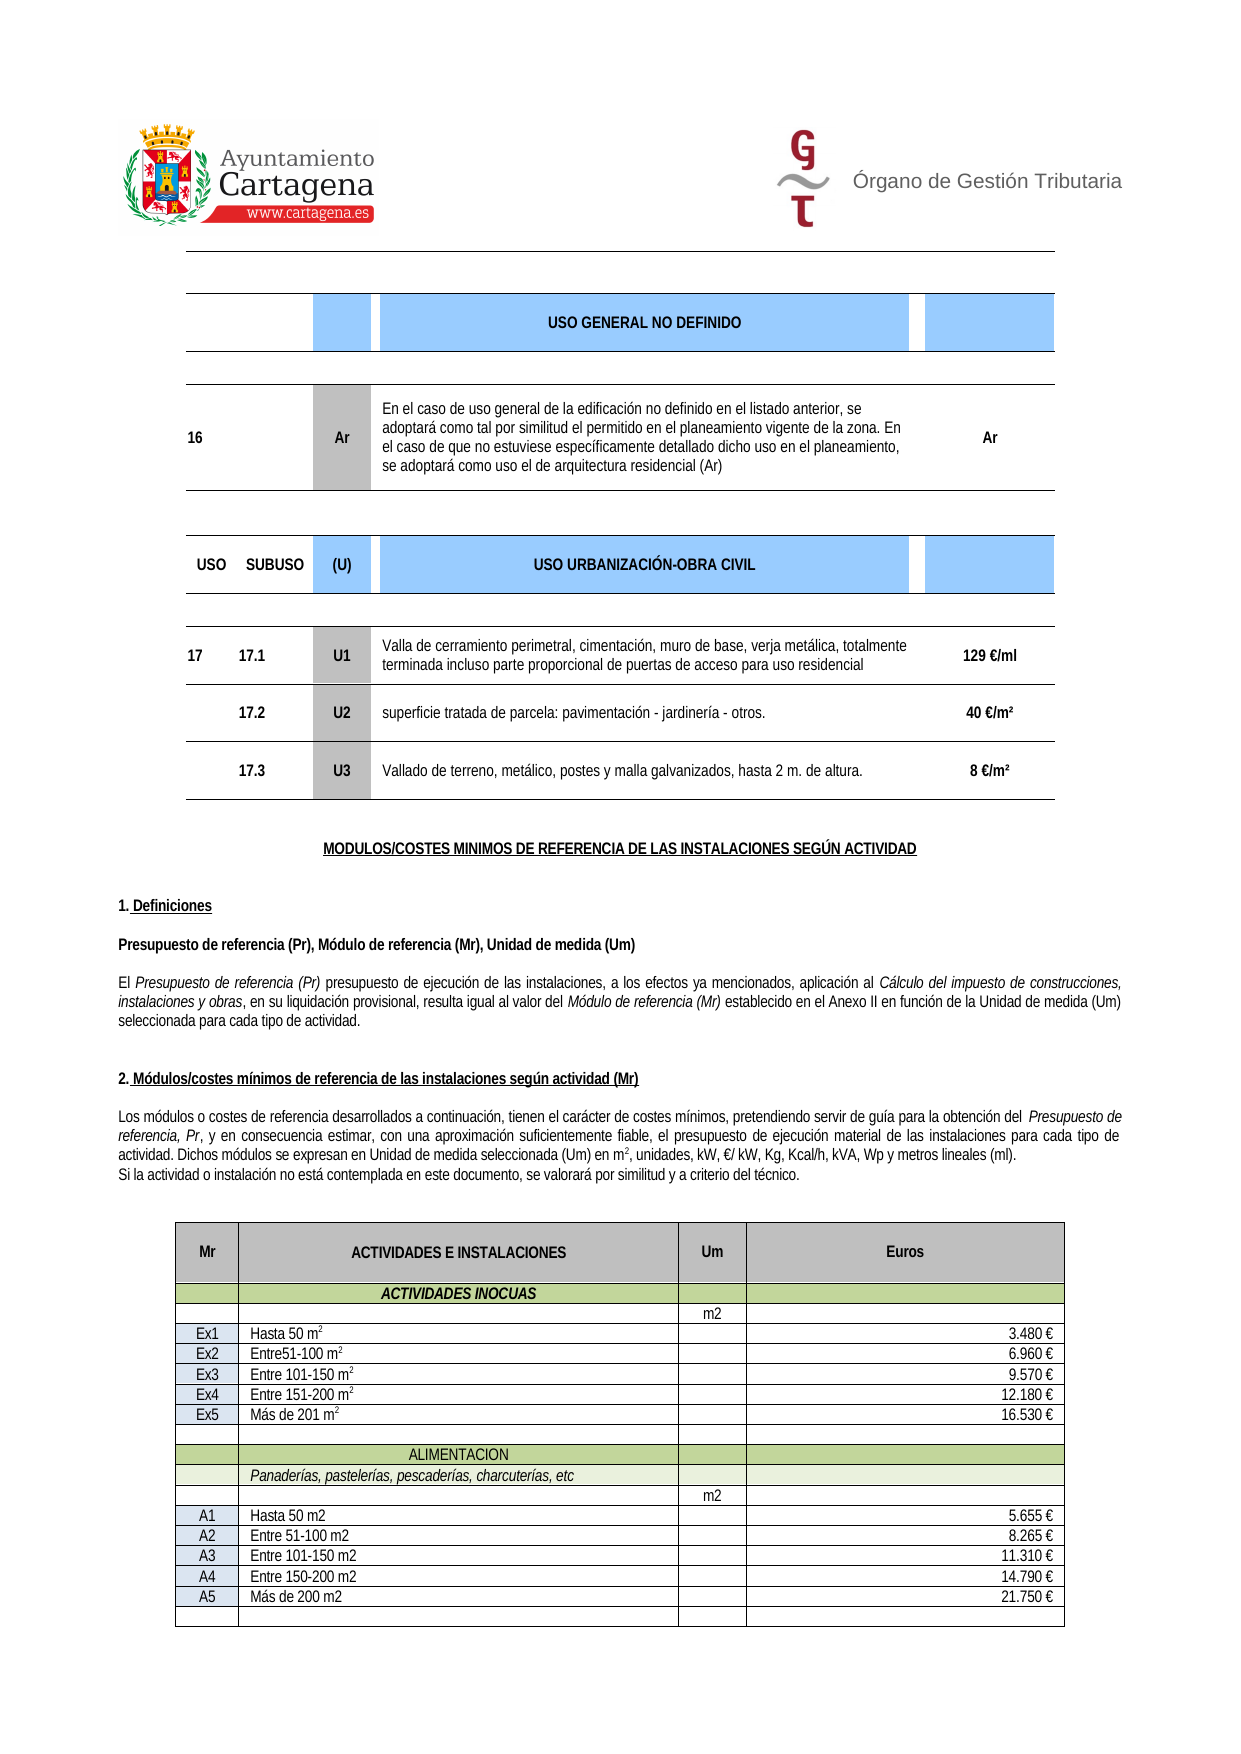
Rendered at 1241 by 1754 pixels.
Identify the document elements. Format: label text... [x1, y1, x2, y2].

table_cell 40 €/m² [925, 685, 1054, 741]
table_cell 14.790 € [747, 1566, 1064, 1586]
table_cell [237, 352, 313, 383]
table_cell 16.530 € [747, 1405, 1064, 1424]
table_cell A5 [176, 1587, 238, 1606]
table_cell [176, 1304, 238, 1323]
table_cell [176, 1284, 238, 1303]
text El Presupuesto de referencia (Pr) presupuesto de ejecución de las instalaciones, a los efectos ya mencionados, aplicación al Cálculo del impuesto de construcciones, instalaciones y obras, en su liquidación provisional, resulta igual al valor del Módulo de referencia (Mr) establecido en el Anexo II en función de la Unidad de medida (Um) seleccionada para cada tipo de actividad. [118, 973, 1122, 1030]
table_cell [239, 1486, 678, 1505]
table_cell [239, 1607, 678, 1626]
table_cell U2 [313, 685, 371, 741]
table_cell 17.1 [237, 627, 313, 683]
table_cell [313, 594, 371, 626]
table_cell Ex5 [176, 1405, 238, 1424]
table_cell Hasta 50 m2 [239, 1506, 678, 1525]
table_cell [747, 1425, 1064, 1444]
table_cell superficie tratada de parcela: pavimentación - jardinería - otros. [380, 685, 909, 741]
table_cell Panaderías, pastelerías, pescaderías, charcuterías, etc [239, 1465, 678, 1484]
table_cell A3 [176, 1546, 238, 1565]
table_cell [747, 1304, 1064, 1323]
table_cell [909, 685, 925, 741]
table_cell [176, 1607, 238, 1626]
table_cell Ex1 [176, 1324, 238, 1343]
table_cell Ar [925, 385, 1054, 490]
table_cell Ex3 [176, 1364, 238, 1383]
table_cell [186, 352, 237, 383]
table_header ACTIVIDADES E INSTALACIONES [239, 1223, 678, 1282]
table_cell [371, 385, 380, 490]
table_cell [679, 1445, 746, 1464]
table_cell 21.750 € [747, 1587, 1064, 1606]
table_cell [237, 385, 313, 490]
table_cell [679, 1526, 746, 1545]
table_cell [237, 252, 313, 293]
table_cell [679, 1364, 746, 1383]
table_cell [747, 1465, 1064, 1484]
table_cell [313, 352, 371, 383]
table_cell [186, 742, 237, 799]
table_cell [186, 594, 237, 626]
table_cell [371, 594, 380, 626]
table_cell [909, 252, 925, 293]
text 2. Módulos/costes mínimos de referencia de las instalaciones según actividad (Mr) [118, 1068, 1122, 1088]
table_cell [371, 352, 380, 383]
table_cell ALIMENTACION [239, 1445, 678, 1464]
table_cell 3.480 € [747, 1324, 1064, 1343]
table_cell [371, 536, 380, 593]
table_cell [239, 1304, 678, 1323]
table_cell Entre 150-200 m2 [239, 1566, 678, 1586]
table_cell [925, 252, 1054, 293]
table_cell A2 [176, 1526, 238, 1545]
table_cell [176, 1486, 238, 1505]
table_cell 6.960 € [747, 1344, 1064, 1363]
table_cell [925, 594, 1054, 626]
table_cell 16 [186, 385, 237, 490]
table_cell [313, 491, 371, 535]
table_cell A1 [176, 1506, 238, 1525]
table_cell [925, 352, 1054, 383]
table_cell USO GENERAL NO DEFINIDO [380, 294, 909, 351]
table_cell 5.655 € [747, 1506, 1064, 1525]
table_cell [237, 491, 313, 535]
table_cell [747, 1607, 1064, 1626]
table_cell Ex2 [176, 1344, 238, 1363]
table_cell [747, 1486, 1064, 1505]
table_header Mr [176, 1223, 238, 1282]
table_cell [909, 294, 925, 351]
table_cell [371, 491, 380, 535]
table_cell Ar [313, 385, 371, 490]
table_cell 17 [186, 627, 237, 683]
table_cell [380, 252, 909, 293]
table_cell [239, 1425, 678, 1444]
table_cell [371, 294, 380, 351]
table_cell [186, 685, 237, 741]
table_cell [679, 1344, 746, 1363]
table_cell ACTIVIDADES INOCUAS [239, 1284, 678, 1303]
table_cell [925, 536, 1054, 593]
table_cell m2 [679, 1486, 746, 1505]
table_cell [679, 1546, 746, 1565]
table_cell Más de 200 m2 [239, 1587, 678, 1606]
table_cell [371, 685, 380, 741]
table_cell SUBUSO [237, 536, 313, 593]
table_cell [380, 594, 909, 626]
table_cell m2 [679, 1304, 746, 1323]
table_cell USO [186, 536, 237, 593]
table_cell [679, 1587, 746, 1606]
table_header Euros [747, 1223, 1064, 1282]
table_cell Hasta 50 m2 [239, 1324, 678, 1343]
table_cell 8.265 € [747, 1526, 1064, 1545]
table_cell [679, 1284, 746, 1303]
table_cell [747, 1284, 1064, 1303]
table_cell [371, 742, 380, 799]
table_cell Entre 101-150 m2 [239, 1546, 678, 1565]
table_header Um [679, 1223, 746, 1282]
text 1. Definiciones [118, 896, 1122, 915]
table_cell [679, 1425, 746, 1444]
table_cell [909, 627, 925, 683]
table_cell [237, 594, 313, 626]
table_cell [679, 1324, 746, 1343]
table_cell [909, 352, 925, 383]
table_cell Valla de cerramiento perimetral, cimentación, muro de base, verja metálica, totalmente terminada incluso parte proporcional de puertas de acceso para uso residencial [380, 627, 909, 683]
table_cell [909, 742, 925, 799]
table_cell [176, 1465, 238, 1484]
table_cell Ex4 [176, 1385, 238, 1404]
table_cell [380, 352, 909, 383]
table_cell Entre 151-200 m2 [239, 1385, 678, 1404]
text Si la actividad o instalación no está contemplada en este documento, se valorará por similitud y a criterio del técnico. [118, 1164, 1122, 1183]
table_cell U3 [313, 742, 371, 799]
table_cell Vallado de terreno, metálico, postes y malla galvanizados, hasta 2 m. de altura. [380, 742, 909, 799]
table_cell [909, 536, 925, 593]
table_cell Entre51-100 m2 [239, 1344, 678, 1363]
table_cell [679, 1405, 746, 1424]
table_cell U1 [313, 627, 371, 683]
table_cell [176, 1445, 238, 1464]
table_cell [925, 491, 1054, 535]
table_cell 8 €/m² [925, 742, 1054, 799]
picture [117, 119, 379, 236]
table_cell [909, 385, 925, 490]
text MODULOS/COSTES MINIMOS DE REFERENCIA DE LAS INSTALACIONES SEGÚN ACTIVIDAD [118, 838, 1122, 858]
table_cell 17.2 [237, 685, 313, 741]
table_cell Más de 201 m2 [239, 1405, 678, 1424]
table_cell [313, 294, 371, 351]
table_cell [186, 294, 237, 351]
table_cell [313, 252, 371, 293]
table_cell [909, 594, 925, 626]
table_cell [371, 627, 380, 683]
table_cell 17.3 [237, 742, 313, 799]
table_cell [237, 294, 313, 351]
text Los módulos o costes de referencia desarrollados a continuación, tienen el carácter de costes mínimos, pretendiendo servir de guía para la obtención del Presupuesto de referencia, Pr, y en consecuencia estimar, con una aproximación suficientemente fiable, el presupuesto de ejecución material de las instalaciones para cada tipo de actividad. Dichos módulos se expresan en Unidad de medida seleccionada (Um) en m2, unidades, kW, €/ kW, Kg, Kcal/h, kVA, Wp y metros lineales (ml). [118, 1107, 1122, 1164]
table_cell [371, 252, 380, 293]
table_cell Entre 101-150 m2 [239, 1364, 678, 1383]
table_cell [186, 252, 237, 293]
table_cell 12.180 € [747, 1385, 1064, 1404]
table_cell [679, 1506, 746, 1525]
table_cell [925, 294, 1054, 351]
table_cell [176, 1425, 238, 1444]
table_cell [380, 491, 909, 535]
table_cell En el caso de uso general de la edificación no definido en el listado anterior, se adoptará como tal por similitud el permitido en el planeamiento vigente de la zona. En el caso de que no estuviese específicamente detallado dicho uso en el planeamiento, se adoptará como uso el de arquitectura residencial (Ar) [380, 385, 909, 490]
table_cell (U) [313, 536, 371, 593]
text Presupuesto de referencia (Pr), Módulo de referencia (Mr), Unidad de medida (Um) [118, 934, 1122, 953]
table_cell [186, 491, 237, 535]
table_cell USO URBANIZACIÓN-OBRA CIVIL [380, 536, 909, 593]
table_cell [679, 1385, 746, 1404]
table_cell 11.310 € [747, 1546, 1064, 1565]
table_cell A4 [176, 1566, 238, 1586]
table_cell 129 €/ml [925, 627, 1054, 683]
table_cell [679, 1607, 746, 1626]
table_cell Entre 51-100 m2 [239, 1526, 678, 1545]
table_cell [679, 1566, 746, 1586]
table_cell [909, 491, 925, 535]
table_cell 9.570 € [747, 1364, 1064, 1383]
table_cell [747, 1445, 1064, 1464]
table_cell [679, 1465, 746, 1484]
